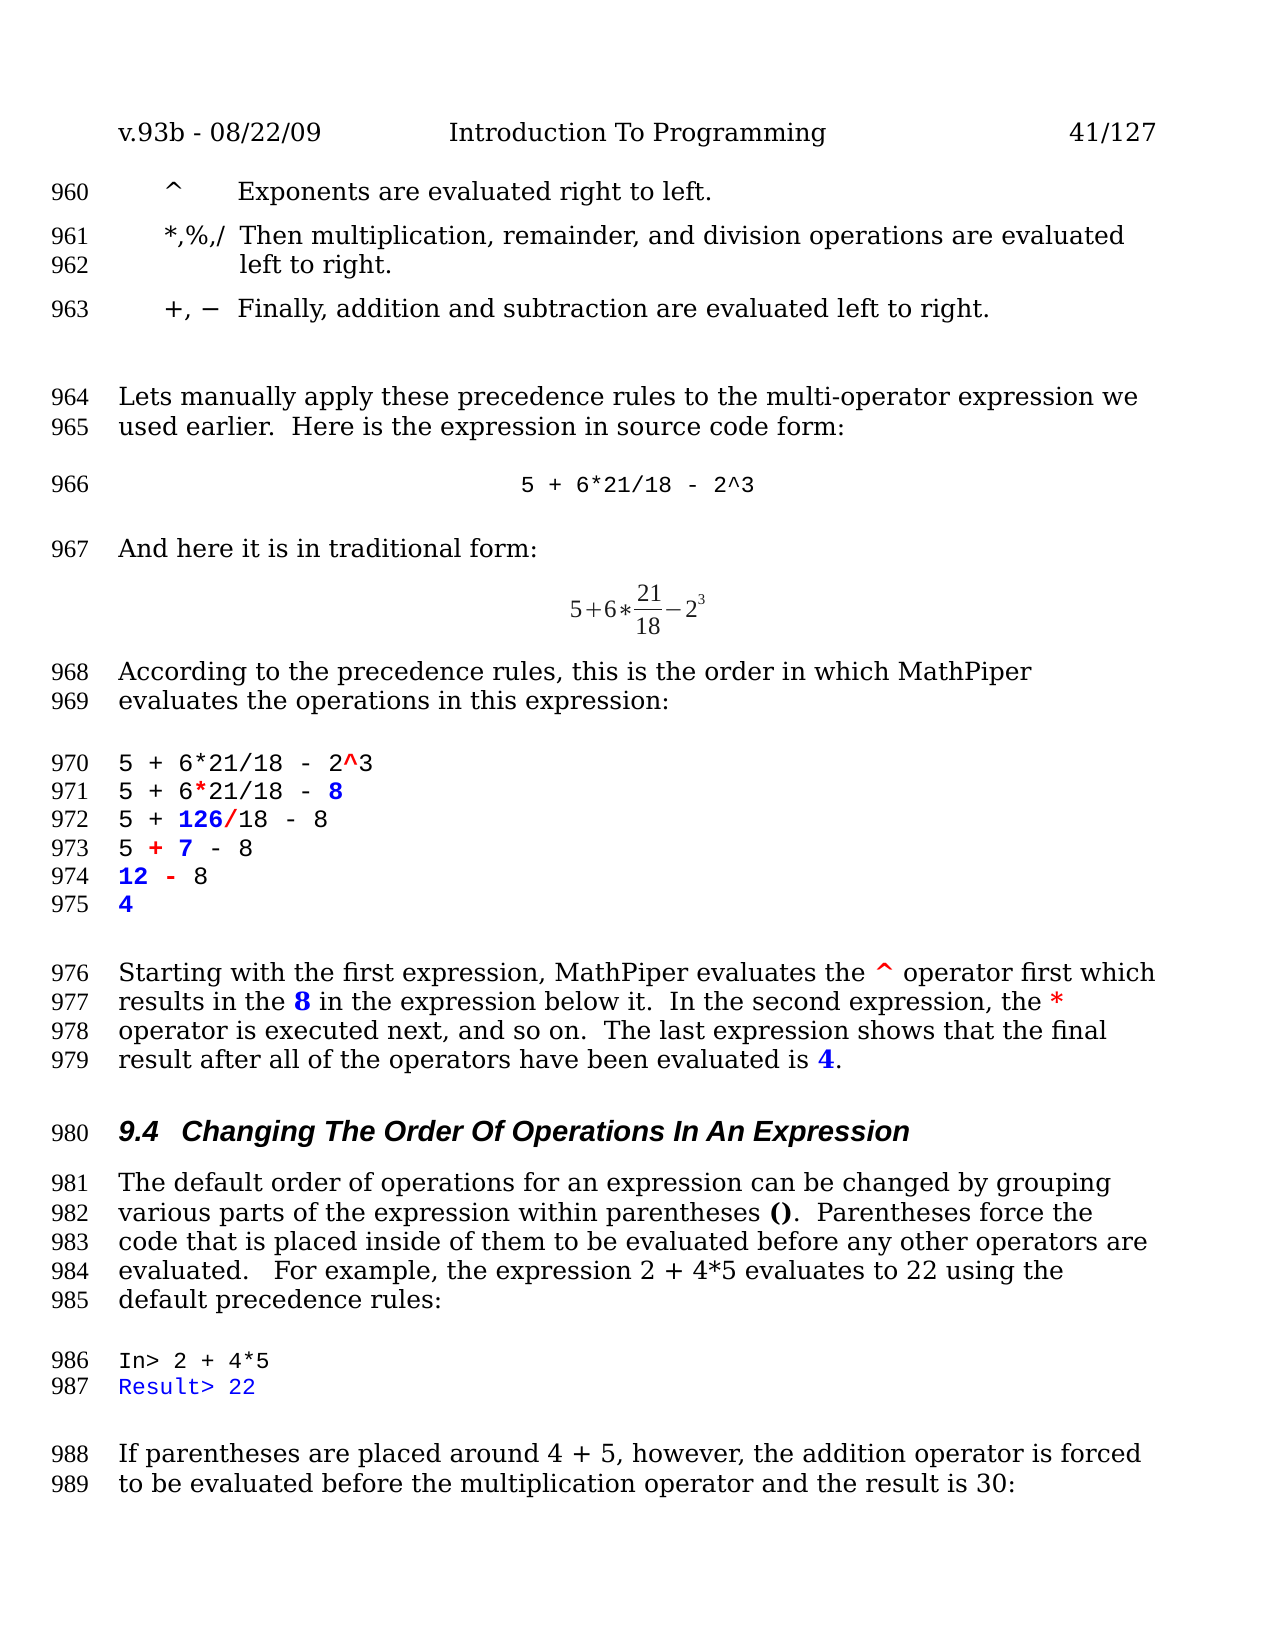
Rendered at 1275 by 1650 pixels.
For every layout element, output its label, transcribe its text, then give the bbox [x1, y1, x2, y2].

text Lets manually apply these precedence rules to the multi-operator expression we used earlier. Here is the expression in source code form: [118, 383, 1157, 441]
text 5 + 126/18 - 8 [118, 807, 1157, 835]
text 5 + 6*21/18 - 2^3 [118, 473, 1157, 499]
text 12 - 8 [118, 864, 1157, 892]
text If parentheses are placed around 4 + 5, however, the addition operator is forced to be evaluated before the multiplication operator and the result is 30: [118, 1440, 1157, 1498]
text 5 + 6*21/18 - 8 [118, 779, 1157, 807]
subtitle Changing The Order Of Operations In An Expression [118, 1114, 1157, 1147]
text Starting with the first expression, MathPiper evaluates the ^ operator first which results in the 8 in the expression below it. In the second expression, the * operator is executed next, and so on. The last expression shows that the final result after all of the operators have been evaluated is 4. [118, 958, 1157, 1075]
text ^ Exponents are evaluated right to left. [163, 177, 1157, 206]
text Result> 22 [118, 1376, 1157, 1402]
text *,%,/ Then multiplication, remainder, and division operations are evaluated left to right. [164, 221, 1157, 279]
text According to the precedence rules, this is the order in which MathPiper evaluates the operations in this expression: [118, 657, 1157, 715]
text In> 2 + 4*5 [118, 1350, 1157, 1376]
text The default order of operations for an expression can be changed by grouping various parts of the expression within parentheses (). Parentheses force the code that is placed inside of them to be evaluated before any other operators are evaluated. For example, the expression 2 + 4*5 evaluates to 22 using the default precedence rules: [118, 1168, 1157, 1314]
text 5 + 6*21/18 - 2^3 [118, 750, 1157, 779]
text +, − Finally, addition and subtraction are evaluated left to right. [163, 294, 1157, 323]
text 5 + 7 - 8 [118, 835, 1157, 864]
text 4 [118, 892, 1157, 920]
text And here it is in traditional form: [118, 534, 1157, 563]
